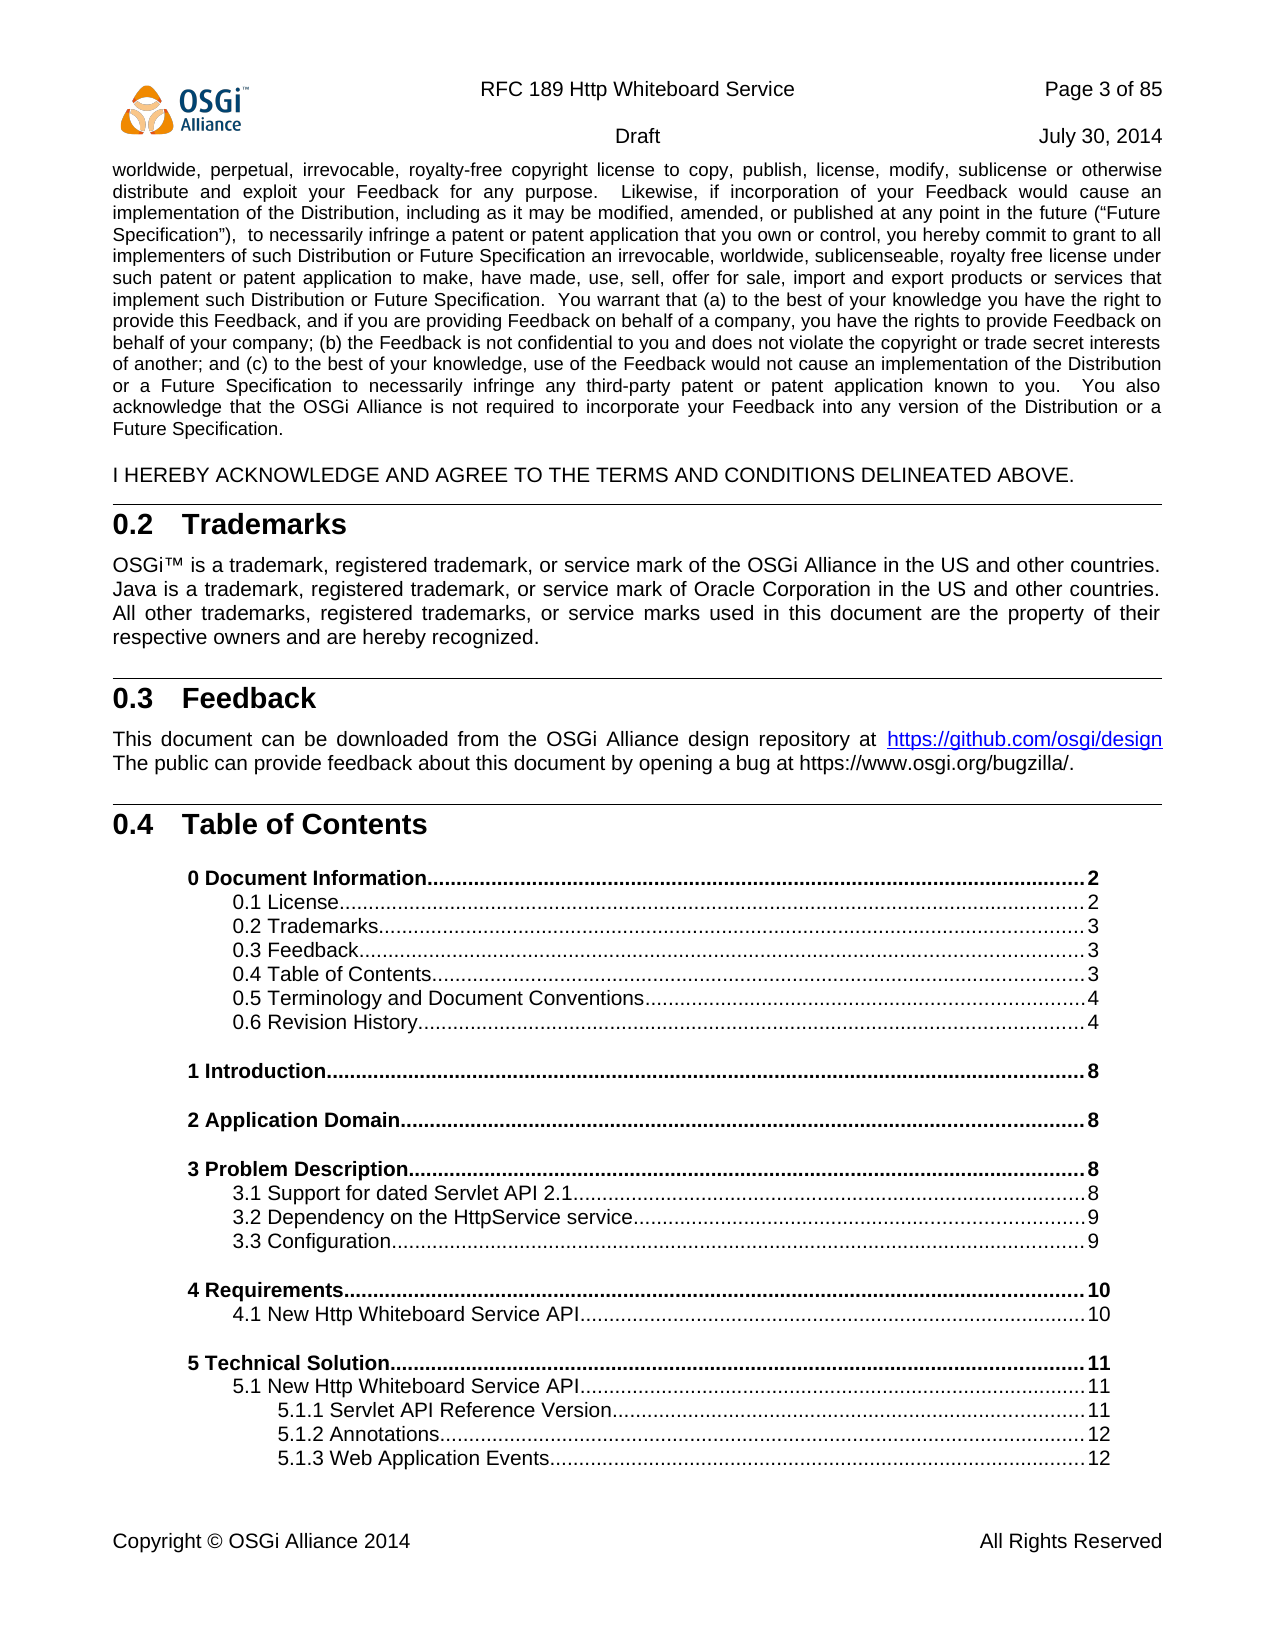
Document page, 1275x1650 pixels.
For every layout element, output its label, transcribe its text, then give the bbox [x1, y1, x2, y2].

text 0.4 Table of Contents 3 [232, 962, 1162, 986]
text OSGi™ is a trademark, registered trademark, or service mark of the OSGi Alliance in the US and other countries. Java is a trademark, registered trademark, or service mark of Oracle Corporation in the US and other countries. All other trademarks, registered trademarks, or service marks used in this document are the property of their respective owners and are hereby recognized. [112, 553, 1162, 649]
text 3.3 Configuration 9 [232, 1228, 1162, 1252]
text 5.1.3 Web Application Events 12 [277, 1446, 1162, 1470]
text 5.1.1 Servlet API Reference Version 11 [277, 1398, 1162, 1422]
text 3.1 Support for dated Servlet API 2.1 8 [232, 1181, 1162, 1204]
text 3.2 Dependency on the HttpService service 9 [232, 1204, 1162, 1228]
text 3 Problem Description 8 [187, 1157, 1162, 1181]
text 2 Application Domain 8 [187, 1108, 1162, 1132]
text worldwide, perpetual, irrevocable, royalty-free copyright license to copy, publish, license, modify, sublicense or otherwise distribute and exploit your Feedback for any purpose. Likewise, if incorporation of your Feedback would cause an implementation of the Distribution, including as it may be modified, amended, or published at any point in the future (“Future Specification”), to necessarily infringe a patent or patent application that you own or control, you hereby commit to grant to all implementers of such Distribution or Future Specification an irrevocable, worldwide, sublicenseable, royalty free license under such patent or patent application to make, have made, use, sell, offer for sale, import and export products or services that implement such Distribution or Future Specification. You warrant that (a) to the best of your knowledge you have the right to provide this Feedback, and if you are providing Feedback on behalf of a company, you have the rights to provide Feedback on behalf of your company; (b) the Feedback is not confidential to you and does not violate the copyright or trade secret interests of another; and (c) to the best of your knowledge, use of the Feedback would not cause an implementation of the Distribution or a Future Specification to necessarily infringe any third-party patent or patent application known to you. You also acknowledge that the OSGi Alliance is not required to incorporate your Feedback into any version of the Distribution or a Future Specification. [112, 159, 1162, 439]
text 1 Introduction 8 [187, 1059, 1162, 1083]
text 4 Requirements 10 [187, 1277, 1162, 1301]
subtitle Feedback [112, 679, 1162, 715]
text 0.3 Feedback 3 [232, 938, 1162, 962]
text 4.1 New Http Whiteboard Service API 10 [232, 1301, 1162, 1325]
text 0.2 Trademarks 3 [232, 914, 1162, 938]
text 0.6 Revision History 4 [232, 1010, 1162, 1034]
picture [113, 78, 257, 142]
text I HEREBY ACKNOWLEDGE AND AGREE TO THE TERMS AND CONDITIONS DELINEATED ABOVE. [112, 463, 1162, 487]
text 5.1 New Http Whiteboard Service API 11 [232, 1374, 1162, 1398]
text 0.1 License 2 [232, 890, 1162, 914]
subtitle Table of Contents [112, 805, 1162, 841]
text 0.5 Terminology and Document Conventions 4 [232, 986, 1162, 1010]
text 0 Document Information 2 [187, 866, 1162, 890]
text 5.1.2 Annotations 12 [277, 1422, 1162, 1446]
subtitle Trademarks [112, 505, 1162, 541]
text 5 Technical Solution 11 [187, 1350, 1162, 1374]
text This document can be downloaded from the OSGi Alliance design repository at https://github.com/osgi/design The public can provide feedback about this document by opening a bug at https://www.osgi.org/bugzilla/. [112, 727, 1162, 775]
